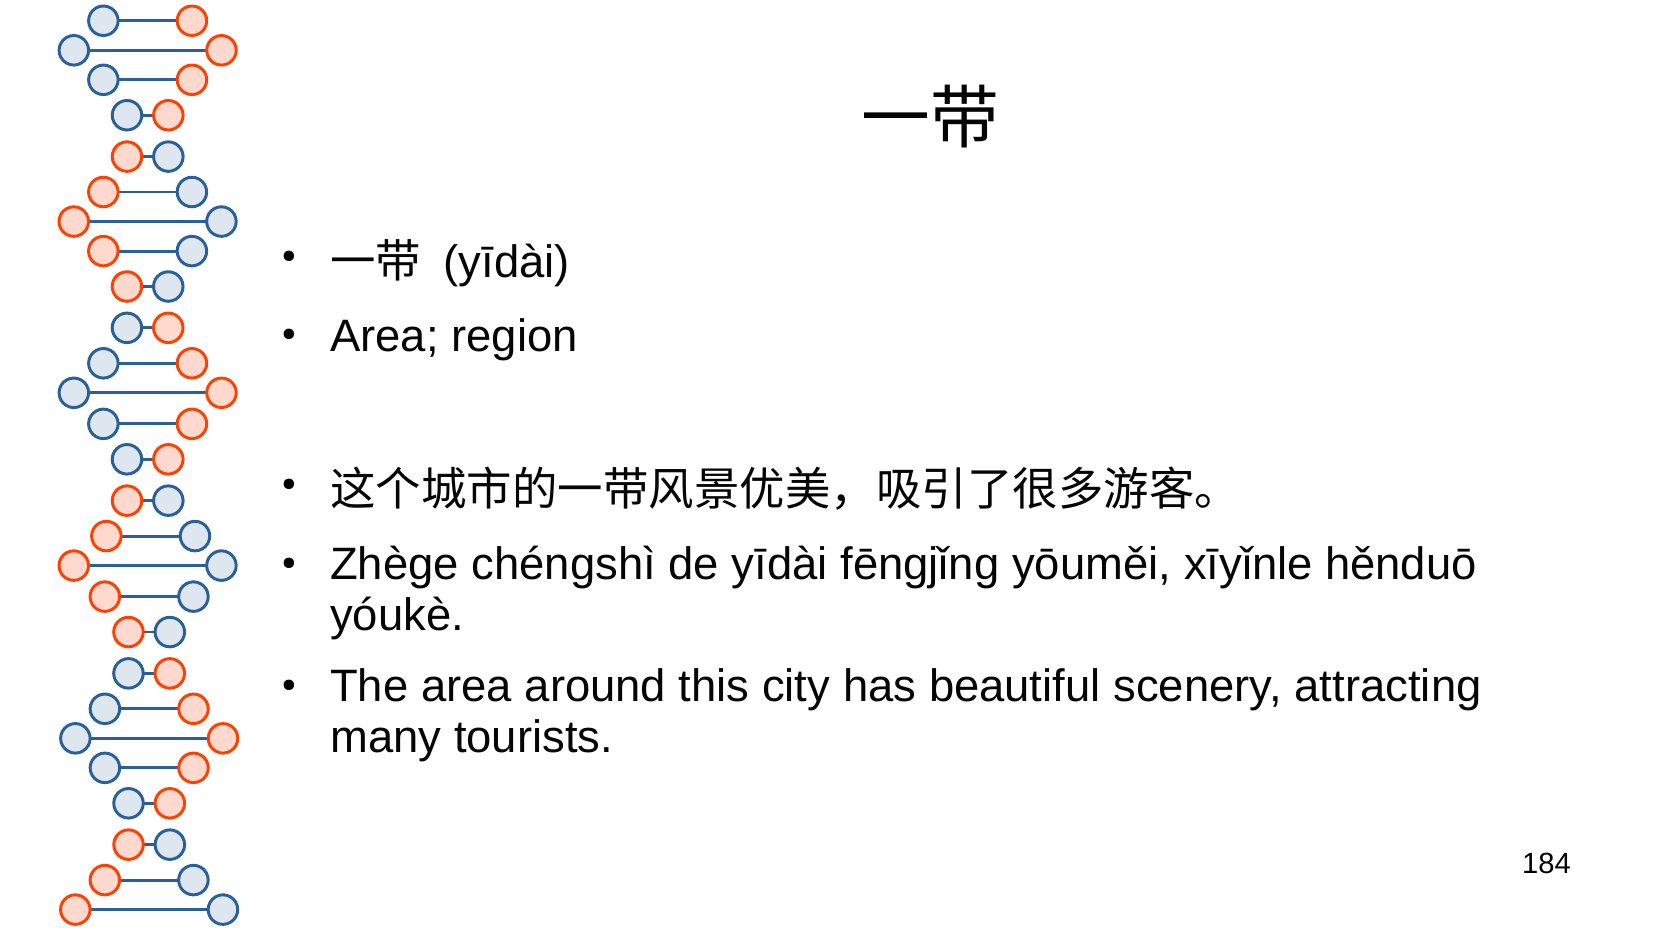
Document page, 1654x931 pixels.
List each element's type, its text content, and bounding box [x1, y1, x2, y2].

title 一带 [265, 35, 1595, 189]
list 一带 (yīdài) Area; region 这个城市的一带风景优美，吸引了很多游客。 Zhège chéngshì de yīdài fēngjǐng yōuměi, xīyǐnle hěnduō yóukè. The area around this city has beautiful scenery, attracting many tourists. [265, 224, 1595, 764]
